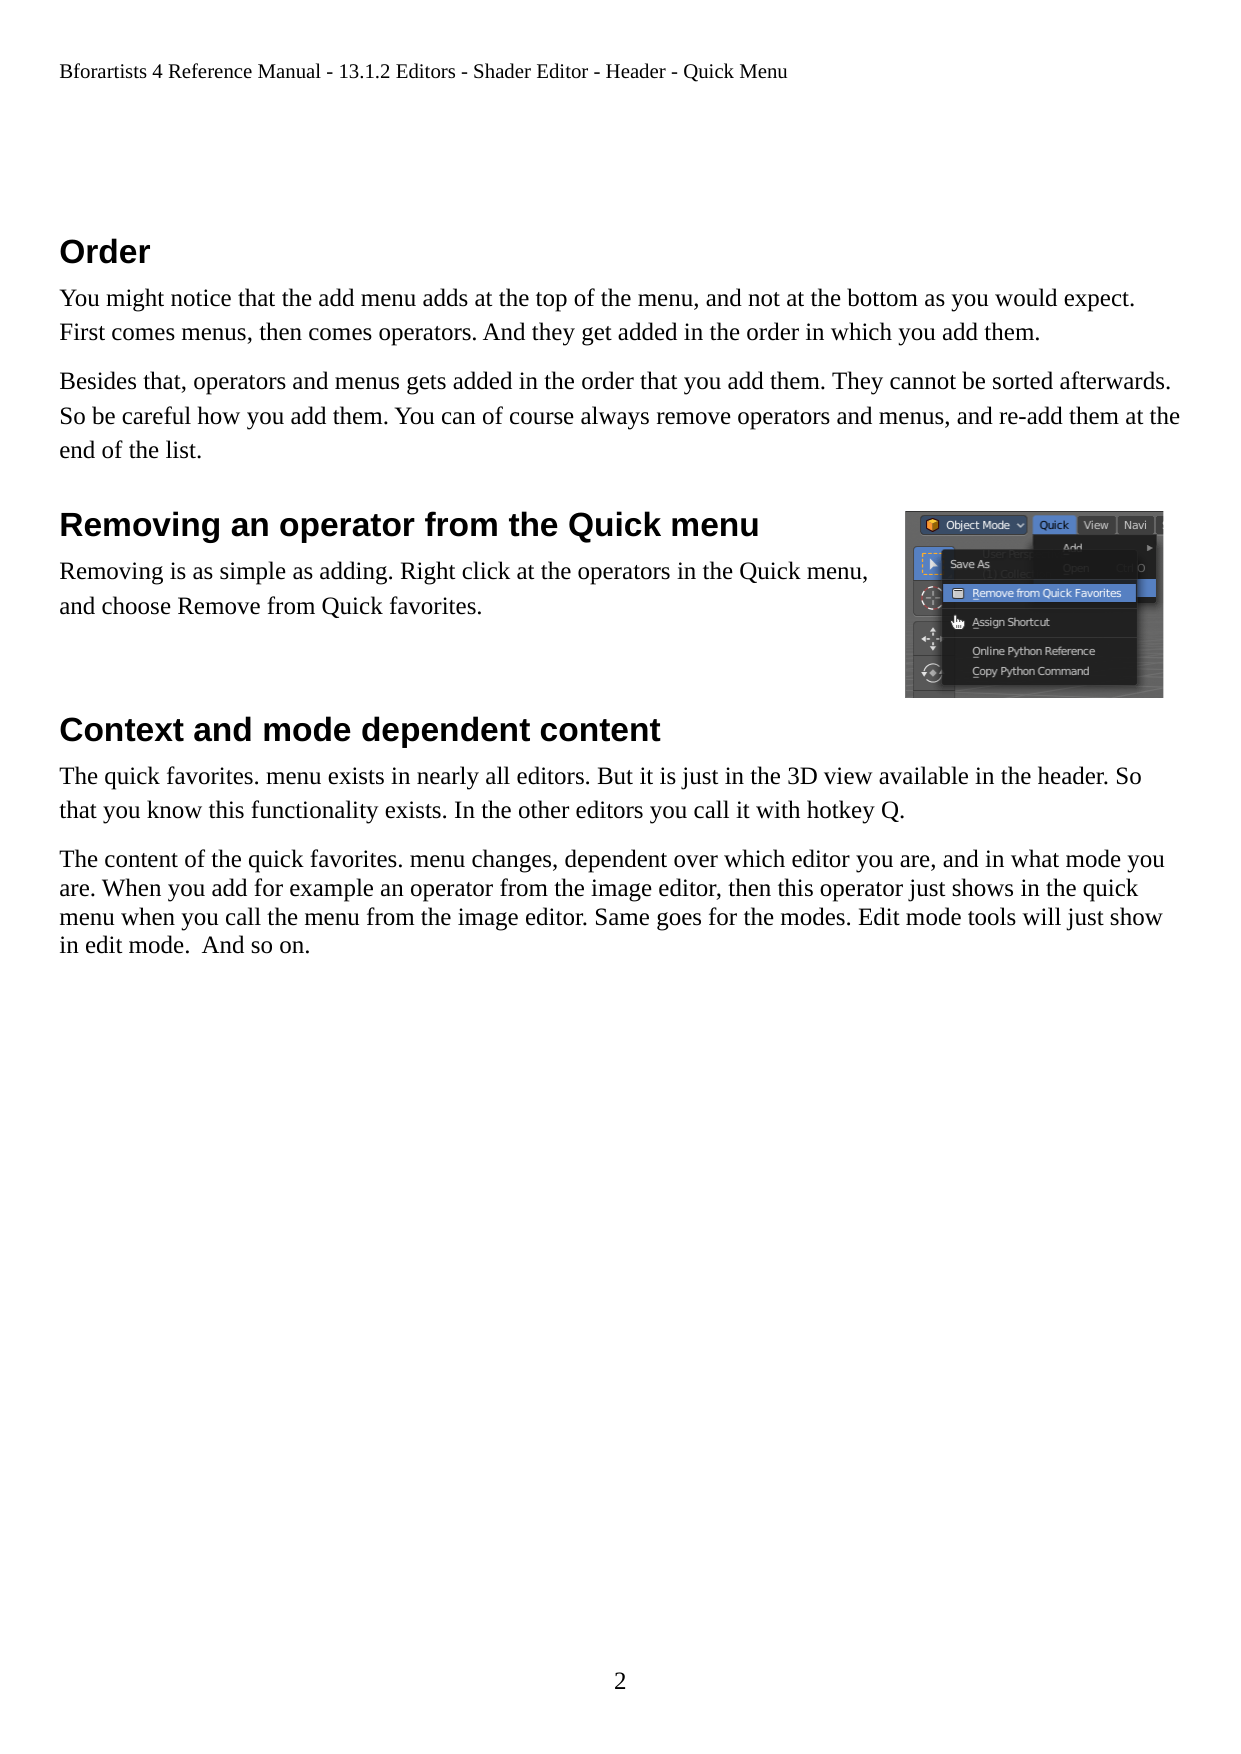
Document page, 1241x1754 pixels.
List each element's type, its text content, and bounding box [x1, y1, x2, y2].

text Removing is as simple as adding. Right click at the operators in the Quick menu, and choose Remove from Quick favorites. [59, 556, 905, 619]
picture [905, 511, 1164, 698]
subtitle Context and mode dependent content [59, 710, 1181, 748]
text The content of the quick favorites. menu changes, dependent over which editor you are, and in what mode you are. When you add for example an operator from the image editor, then this operator just shows in the quick menu when you call the menu from the image editor. Same goes for the modes. Edit mode tools will just show in edit mode. And so on. [59, 844, 1181, 959]
subtitle Removing an operator from the Quick menu [59, 505, 1181, 544]
text Besides that, operators and menus gets added in the order that you add them. They cannot be sorted afterwards. So be careful how you add them. You can of course always remove operators and menus, and re-add them at the end of the list. [59, 366, 1181, 464]
subtitle Order [59, 232, 1181, 270]
text The quick favorites. menu exists in nearly all editors. But it is just in the 3D view available in the header. So that you know this functionality exists. In the other editors you call it with hotkey Q. [59, 761, 1181, 824]
text You might notice that the add menu adds at the top of the menu, and not at the bottom as you would expect. First comes menus, then comes operators. And they get added in the order in which you add them. [59, 283, 1181, 346]
